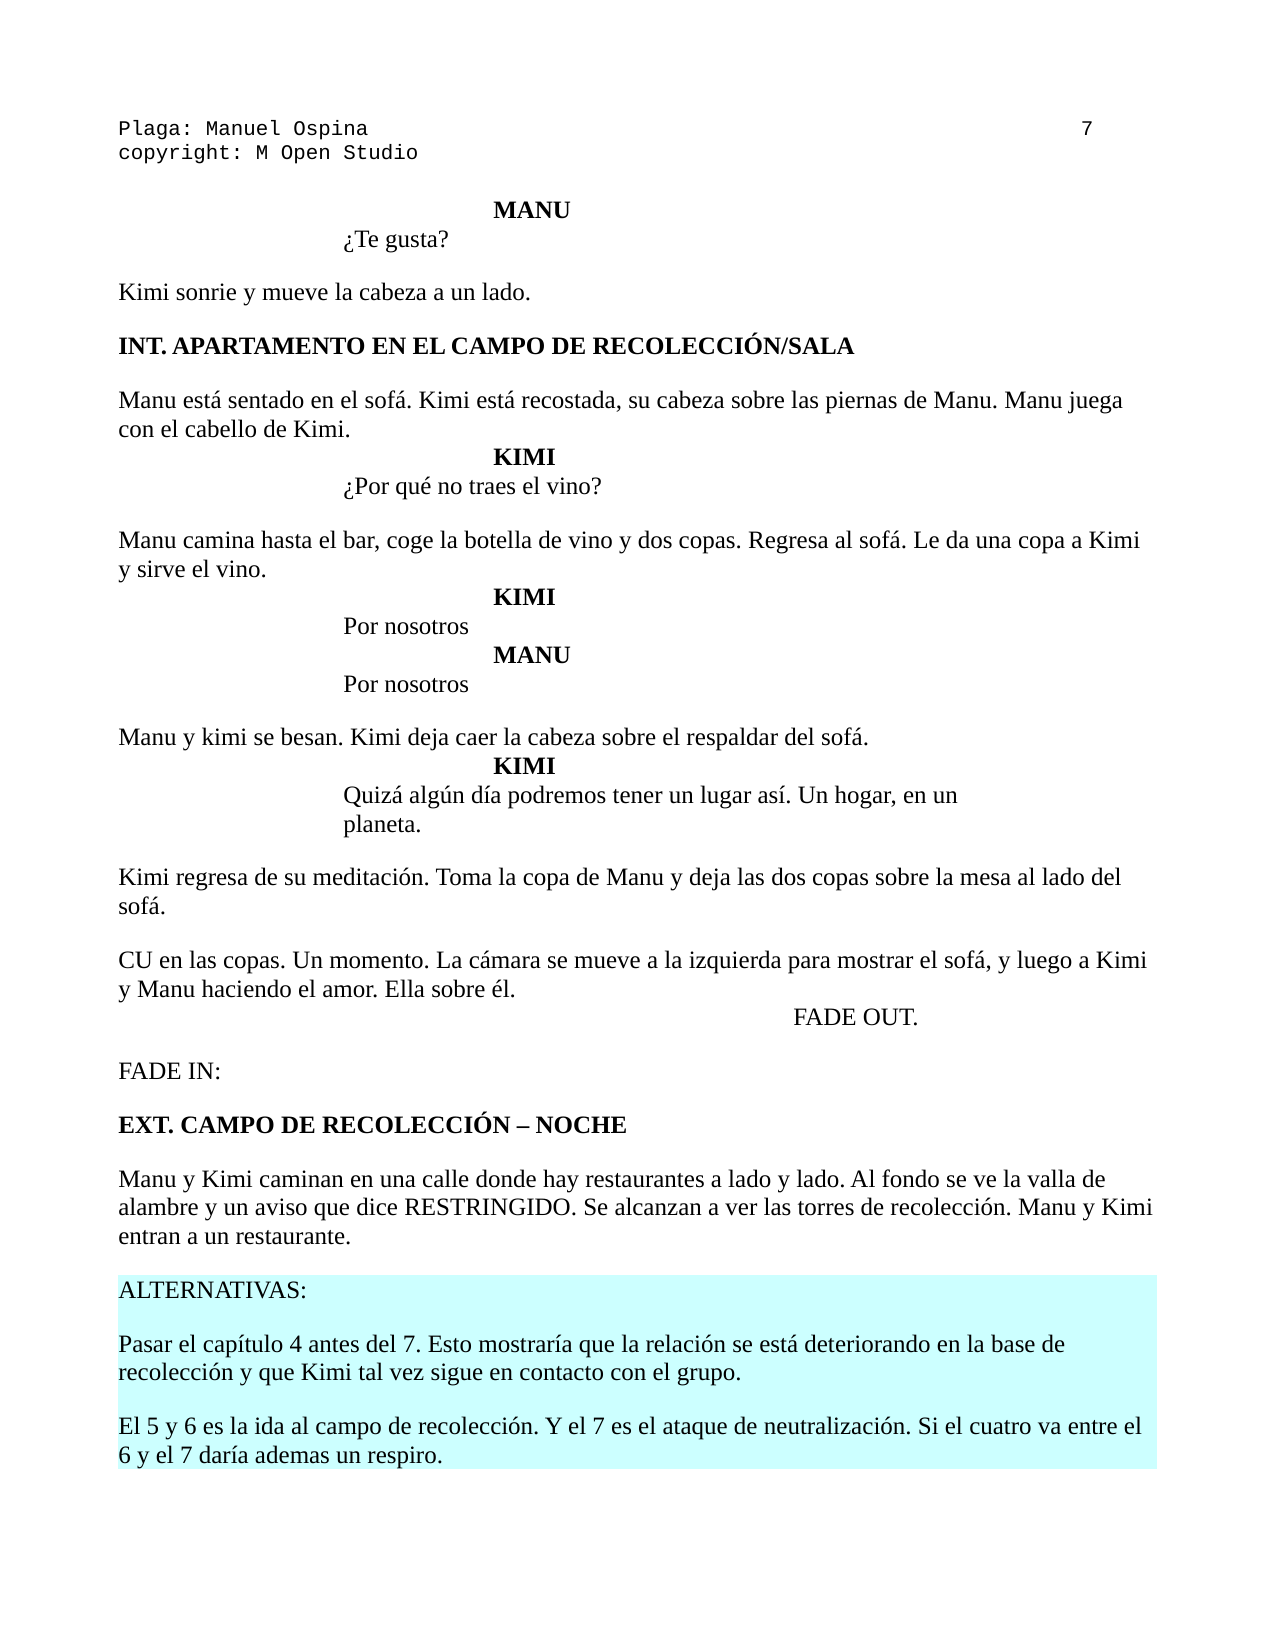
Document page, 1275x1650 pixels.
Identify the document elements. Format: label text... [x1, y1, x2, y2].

text Kimi [493, 751, 1007, 780]
text Fade in: [118, 1056, 1157, 1085]
text Manu y kimi se besan. Kimi deja caer la cabeza sobre el respaldar del sofá. [118, 722, 1157, 751]
text Kimi regresa de su meditación. Toma la copa de Manu y deja las dos copas sobre la mesa al lado del sofá. [118, 862, 1157, 920]
text Kimi sonrie y mueve la cabeza a un lado. [118, 277, 1157, 306]
text Quizá algún día podremos tener un lugar así. Un hogar, en un planeta. [343, 780, 1007, 837]
text Manu camina hasta el bar, coge la botella de vino y dos copas. Regresa al sofá. Le da una copa a Kimi y sirve el vino. [118, 525, 1157, 582]
text Por nosotros [343, 611, 1007, 640]
text Por nosotros [343, 669, 1007, 697]
text ext. Campo de recolección – Noche [118, 1110, 1157, 1139]
text El 5 y 6 es la ida al campo de recolección. Y el 7 es el ataque de neutralización. Si el cuatro va entre el 6 y el 7 daría ademas un respiro. [118, 1411, 1157, 1469]
text Fade out. [793, 1002, 1157, 1031]
text Kimi [493, 582, 1007, 611]
text Pasar el capítulo 4 antes del 7. Esto mostraría que la relación se está deteriorando en la base de recolección y que Kimi tal vez sigue en contacto con el grupo. [118, 1329, 1157, 1386]
text ALTERNATIVAS: [118, 1275, 1157, 1304]
text ¿Por qué no traes el vino? [343, 471, 1007, 500]
text Manu [493, 640, 1007, 669]
text Manu [493, 195, 1007, 224]
text ¿Te gusta? [343, 224, 1007, 252]
text Kimi [493, 442, 1007, 471]
text CU en las copas. Un momento. La cámara se mueve a la izquierda para mostrar el sofá, y luego a Kimi y Manu haciendo el amor. Ella sobre él. [118, 945, 1157, 1002]
text Manu está sentado en el sofá. Kimi está recostada, su cabeza sobre las piernas de Manu. Manu juega con el cabello de Kimi. [118, 385, 1157, 442]
text Int. Apartamento en el campo de recolección/sala [118, 331, 1157, 360]
text Manu y Kimi caminan en una calle donde hay restaurantes a lado y lado. Al fondo se ve la valla de alambre y un aviso que dice RESTRINGIDO. Se alcanzan a ver las torres de recolección. Manu y Kimi entran a un restaurante. [118, 1164, 1157, 1250]
